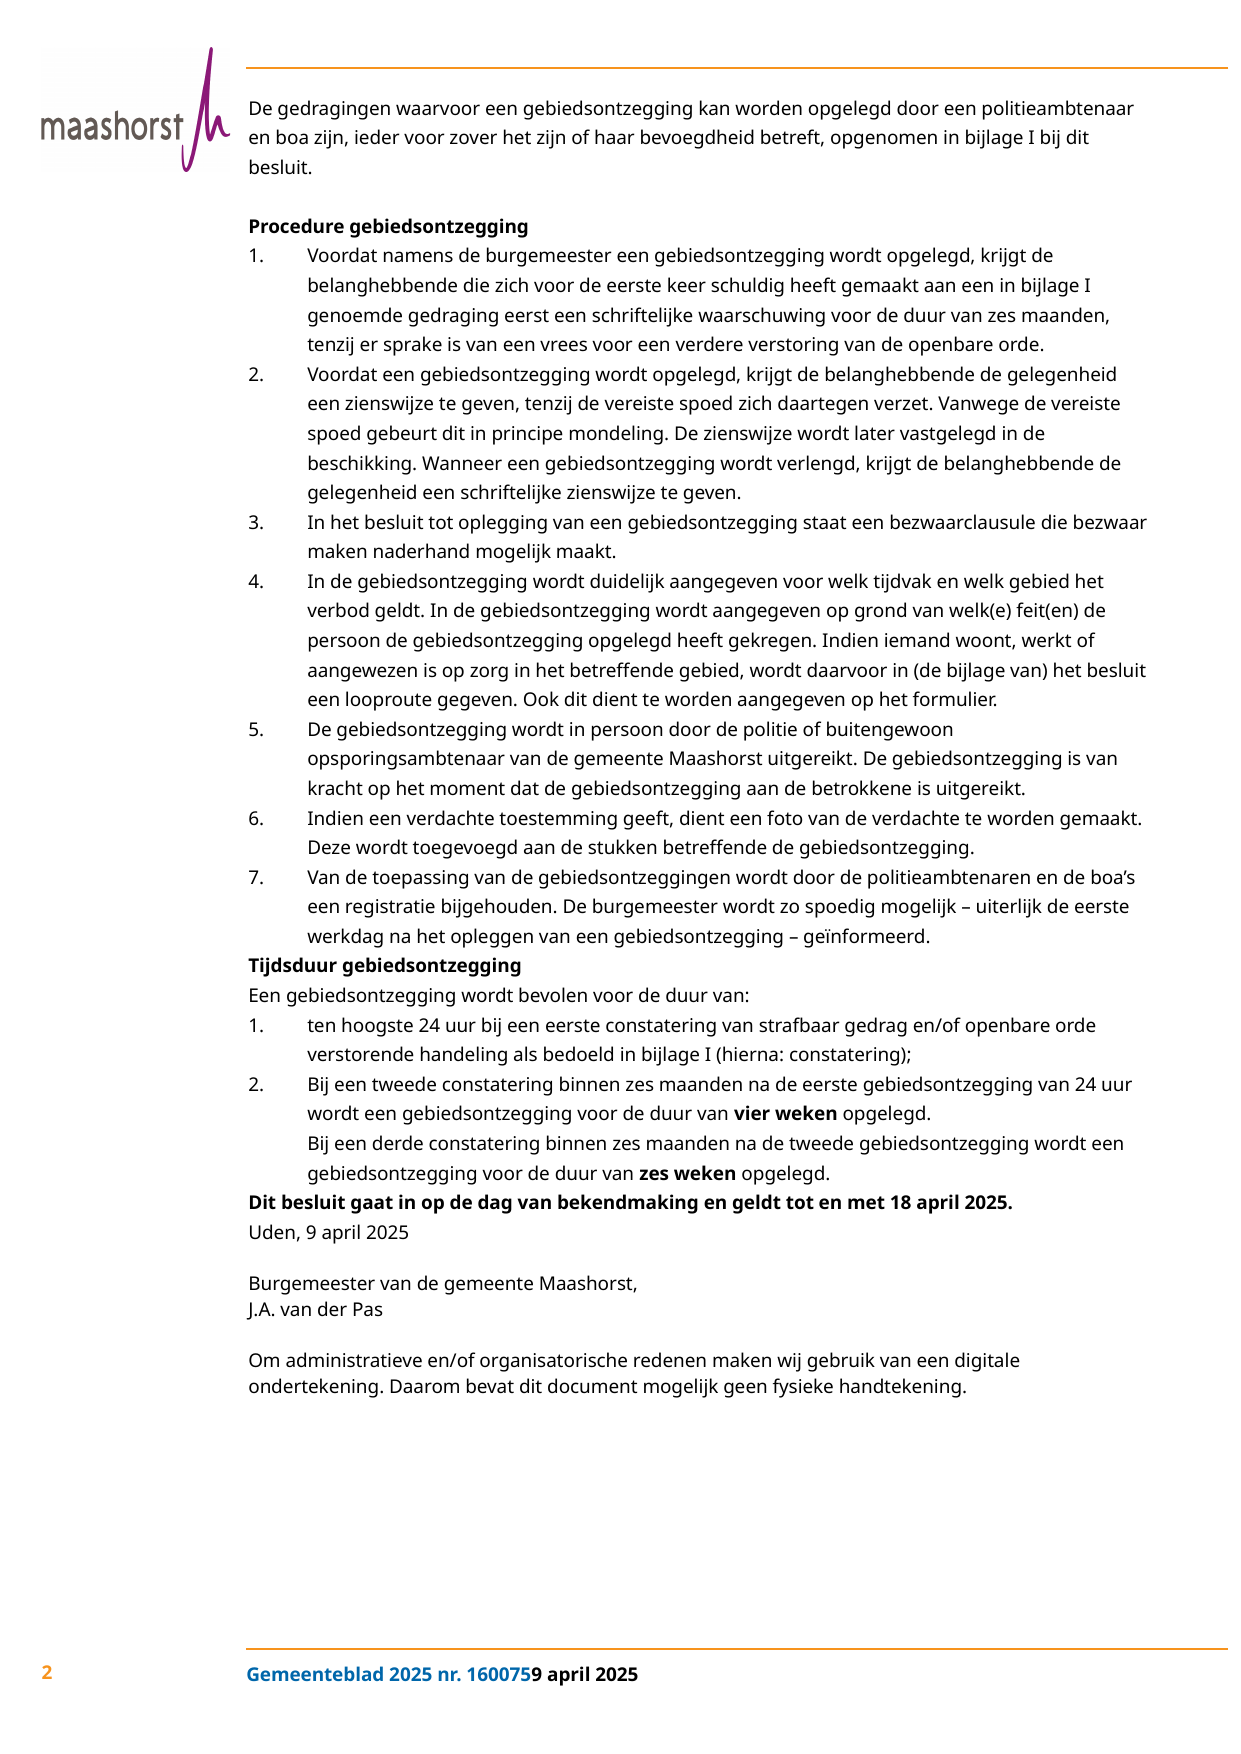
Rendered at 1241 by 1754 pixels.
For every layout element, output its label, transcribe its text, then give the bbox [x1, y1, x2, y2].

text Procedure gebiedsontzegging [248, 213, 1152, 239]
list Bij een derde constatering binnen zes maanden na de tweede gebiedsontzegging wordt een gebiedsontzegging voor de duur van zes weken opgelegd. [248, 1130, 1152, 1186]
list Bij een tweede constatering binnen zes maanden na de eerste gebiedsontzegging van 24 uur wordt een gebiedsontzegging voor de duur van vier weken opgelegd. [248, 1071, 1152, 1126]
list De gebiedsontzegging wordt in persoon door de politie of buitengewoon opsporingsambtenaar van de gemeente Maashorst uitgereikt. De gebiedsontzegging is van kracht op het moment dat de gebiedsontzegging aan de betrokkene is uitgereikt. [248, 716, 1152, 801]
list In het besluit tot oplegging van een gebiedsontzegging staat een bezwaarclausule die bezwaar maken naderhand mogelijk maakt. [248, 509, 1152, 564]
list Van de toepassing van de gebiedsontzeggingen wordt door de politieambtenaren en de boa’s een registratie bijgehouden. De burgemeester wordt zo spoedig mogelijk – uiterlijk de eerste werkdag na het opleggen van een gebiedsontzegging – geïnformeerd. [248, 864, 1152, 949]
text Om administratieve en/of organisatorische redenen maken wij gebruik van een digitale ondertekening. Daarom bevat dit document mogelijk geen fysieke handtekening. [248, 1348, 1152, 1399]
text Een gebiedsontzegging wordt bevolen voor de duur van: [248, 982, 1152, 1008]
list Indien een verdachte toestemming geeft, dient een foto van de verdachte te worden gemaakt. Deze wordt toegevoegd aan de stukken betreffende de gebiedsontzegging. [248, 805, 1152, 860]
list Voordat namens de burgemeester een gebiedsontzegging wordt opgelegd, krijgt de belanghebbende die zich voor de eerste keer schuldig heeft gemaakt aan een in bijlage I genoemde gedraging eerst een schriftelijke waarschuwing voor de duur van zes maanden, tenzij er sprake is van een vrees voor een verdere verstoring van de openbare orde. [248, 243, 1152, 357]
picture [41, 47, 231, 172]
text De gedragingen waarvoor een gebiedsontzegging kan worden opgelegd door een politieambtenaar en boa zijn, ieder voor zover het zijn of haar bevoegdheid betreft, opgenomen in bijlage I bij dit besluit. [248, 95, 1152, 180]
text Dit besluit gaat in op de dag van bekendmaking en geldt tot en met 18 april 2025. [248, 1189, 1152, 1215]
list ten hoogste 24 uur bij een eerste constatering van strafbaar gedrag en/of openbare orde verstorende handeling als bedoeld in bijlage I (hierna: constatering); [248, 1012, 1152, 1067]
text Burgemeester van de gemeente Maashorst, [248, 1270, 1152, 1296]
text J.A. van der Pas [248, 1296, 1152, 1322]
list Voordat een gebiedsontzegging wordt opgelegd, krijgt de belanghebbende de gelegenheid een zienswijze te geven, tenzij de vereiste spoed zich daartegen verzet. Vanwege de vereiste spoed gebeurt dit in principe mondeling. De zienswijze wordt later vastgelegd in de beschikking. Wanneer een gebiedsontzegging wordt verlengd, krijgt de belanghebbende de gelegenheid een schriftelijke zienswijze te geven. [248, 361, 1152, 505]
list In de gebiedsontzegging wordt duidelijk aangegeven voor welk tijdvak en welk gebied het verbod geldt. In de gebiedsontzegging wordt aangegeven op grond van welk(e) feit(en) de persoon de gebiedsontzegging opgelegd heeft gekregen. Indien iemand woont, werkt of aangewezen is op zorg in het betreffende gebied, wordt daarvoor in (de bijlage van) het besluit een looproute gegeven. Ook dit dient te worden aangegeven op het formulier. [248, 568, 1152, 712]
text Uden, 9 april 2025 [248, 1219, 1152, 1245]
text Tijdsduur gebiedsontzegging [248, 953, 1152, 978]
